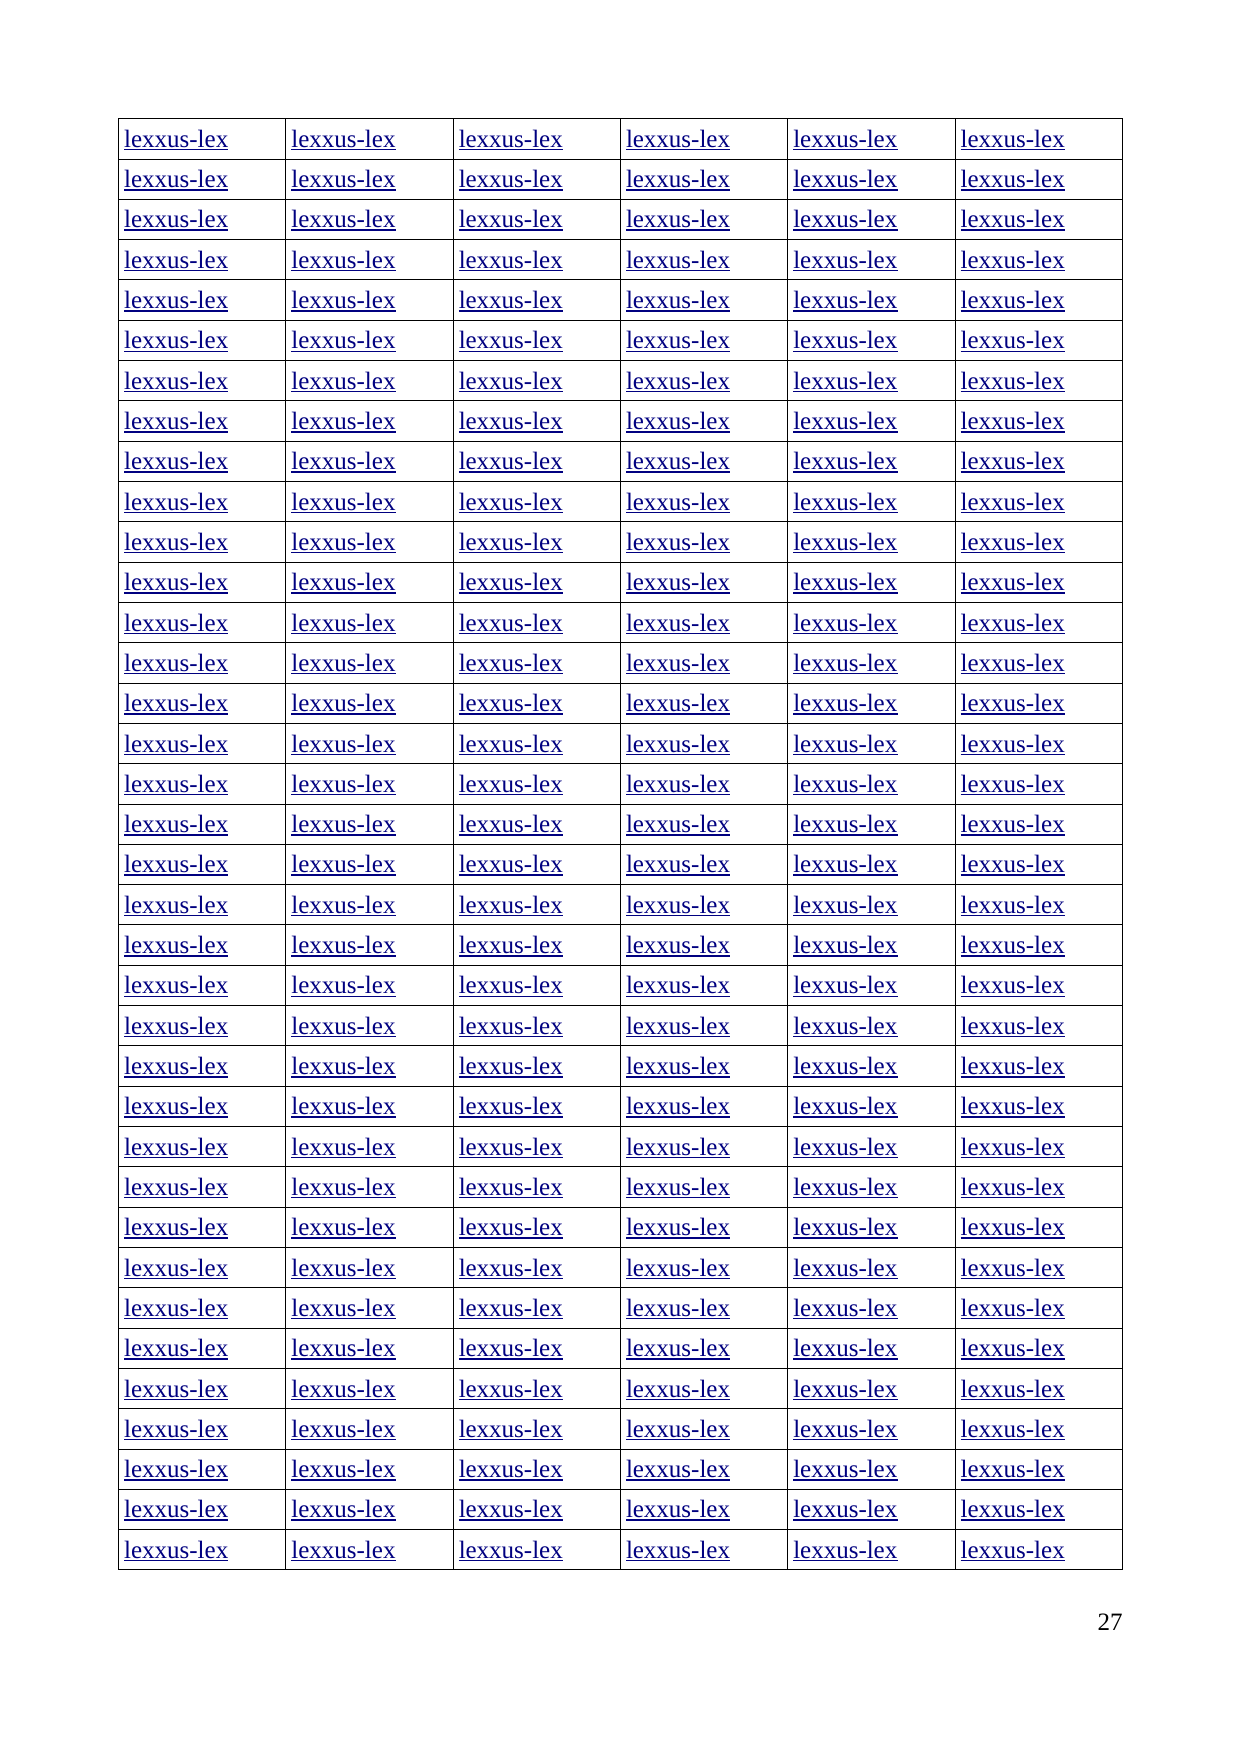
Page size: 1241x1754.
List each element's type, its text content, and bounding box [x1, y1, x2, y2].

table_cell lexxus-lex [621, 1530, 787, 1569]
table_cell lexxus-lex [119, 563, 285, 602]
table_cell lexxus-lex [286, 482, 453, 521]
table_cell lexxus-lex [788, 724, 955, 763]
table_cell lexxus-lex [956, 1046, 1122, 1086]
table_cell lexxus-lex [286, 764, 453, 803]
table_cell lexxus-lex [788, 1046, 955, 1086]
table_cell lexxus-lex [454, 925, 620, 965]
table_cell lexxus-lex [286, 119, 453, 158]
table_cell lexxus-lex [454, 764, 620, 803]
table_cell lexxus-lex [454, 1046, 620, 1086]
table_cell lexxus-lex [286, 724, 453, 763]
table_cell lexxus-lex [788, 1369, 955, 1408]
table_cell lexxus-lex [788, 563, 955, 602]
table_cell lexxus-lex [621, 966, 787, 1005]
table_cell lexxus-lex [956, 119, 1122, 158]
table_cell lexxus-lex [286, 1530, 453, 1569]
table_cell lexxus-lex [621, 361, 787, 400]
table_cell lexxus-lex [956, 280, 1122, 320]
table_cell lexxus-lex [454, 603, 620, 642]
table_cell lexxus-lex [454, 563, 620, 602]
table_cell lexxus-lex [286, 845, 453, 884]
table_cell lexxus-lex [621, 1087, 787, 1126]
table_cell lexxus-lex [119, 966, 285, 1005]
table_cell lexxus-lex [621, 200, 787, 239]
table_cell lexxus-lex [956, 1329, 1122, 1368]
table_cell lexxus-lex [286, 522, 453, 562]
table_cell lexxus-lex [286, 1127, 453, 1166]
table_cell lexxus-lex [119, 119, 285, 158]
table_cell lexxus-lex [286, 1490, 453, 1529]
table_cell lexxus-lex [454, 805, 620, 844]
table_cell lexxus-lex [621, 764, 787, 803]
table_cell lexxus-lex [788, 1530, 955, 1569]
table_cell lexxus-lex [454, 200, 620, 239]
table_cell lexxus-lex [956, 845, 1122, 884]
table_cell lexxus-lex [621, 1490, 787, 1529]
table_cell lexxus-lex [788, 1087, 955, 1126]
table_cell lexxus-lex [454, 1127, 620, 1166]
table_cell lexxus-lex [956, 522, 1122, 562]
table_cell lexxus-lex [286, 563, 453, 602]
table_cell lexxus-lex [454, 522, 620, 562]
table_cell lexxus-lex [788, 885, 955, 924]
table_cell lexxus-lex [286, 684, 453, 723]
table_cell lexxus-lex [621, 724, 787, 763]
table_cell lexxus-lex [788, 240, 955, 279]
table_cell lexxus-lex [788, 1288, 955, 1327]
table_cell lexxus-lex [119, 1450, 285, 1489]
table_cell lexxus-lex [621, 1409, 787, 1448]
table_cell lexxus-lex [286, 160, 453, 199]
table_cell lexxus-lex [621, 442, 787, 481]
table_cell lexxus-lex [956, 1409, 1122, 1448]
table_cell lexxus-lex [454, 845, 620, 884]
table_cell lexxus-lex [119, 442, 285, 481]
table_cell lexxus-lex [788, 684, 955, 723]
table_cell lexxus-lex [621, 1248, 787, 1287]
table_cell lexxus-lex [788, 845, 955, 884]
table_cell lexxus-lex [621, 1006, 787, 1045]
table_cell lexxus-lex [956, 1208, 1122, 1247]
table_cell lexxus-lex [286, 442, 453, 481]
table_cell lexxus-lex [788, 925, 955, 965]
table_cell lexxus-lex [788, 643, 955, 682]
table_cell lexxus-lex [454, 1087, 620, 1126]
table_cell lexxus-lex [119, 1167, 285, 1207]
table_cell lexxus-lex [621, 845, 787, 884]
table_cell lexxus-lex [788, 321, 955, 360]
table_cell lexxus-lex [788, 442, 955, 481]
table_cell lexxus-lex [286, 885, 453, 924]
table_cell lexxus-lex [621, 1450, 787, 1489]
table_cell lexxus-lex [119, 1288, 285, 1327]
table_cell lexxus-lex [119, 1006, 285, 1045]
table_cell lexxus-lex [454, 1369, 620, 1408]
table_cell lexxus-lex [454, 1329, 620, 1368]
table_cell lexxus-lex [119, 1409, 285, 1448]
table_cell lexxus-lex [788, 1490, 955, 1529]
table_cell lexxus-lex [621, 885, 787, 924]
table_cell lexxus-lex [788, 160, 955, 199]
table_cell lexxus-lex [788, 522, 955, 562]
table_cell lexxus-lex [621, 482, 787, 521]
table_cell lexxus-lex [119, 603, 285, 642]
table_cell lexxus-lex [286, 805, 453, 844]
table_cell lexxus-lex [286, 280, 453, 320]
table_cell lexxus-lex [956, 643, 1122, 682]
table_cell lexxus-lex [119, 321, 285, 360]
table_cell lexxus-lex [956, 482, 1122, 521]
table_cell lexxus-lex [788, 119, 955, 158]
table_cell lexxus-lex [454, 160, 620, 199]
table_cell lexxus-lex [286, 321, 453, 360]
table_cell lexxus-lex [119, 1329, 285, 1368]
table_cell lexxus-lex [956, 563, 1122, 602]
table_cell lexxus-lex [286, 401, 453, 441]
table_cell lexxus-lex [956, 1530, 1122, 1569]
table_cell lexxus-lex [119, 885, 285, 924]
table_cell lexxus-lex [119, 522, 285, 562]
table_cell lexxus-lex [956, 401, 1122, 441]
table_cell lexxus-lex [956, 1490, 1122, 1529]
table_cell lexxus-lex [956, 1288, 1122, 1327]
table_cell lexxus-lex [454, 442, 620, 481]
table_cell lexxus-lex [956, 160, 1122, 199]
table_cell lexxus-lex [788, 1208, 955, 1247]
table_cell lexxus-lex [621, 603, 787, 642]
table_cell lexxus-lex [621, 1329, 787, 1368]
table_cell lexxus-lex [956, 764, 1122, 803]
table_cell lexxus-lex [286, 1208, 453, 1247]
table_cell lexxus-lex [454, 361, 620, 400]
table_cell lexxus-lex [286, 1329, 453, 1368]
table_cell lexxus-lex [621, 1127, 787, 1166]
table_cell lexxus-lex [454, 1450, 620, 1489]
table_cell lexxus-lex [454, 119, 620, 158]
table_cell lexxus-lex [454, 885, 620, 924]
table_cell lexxus-lex [119, 1248, 285, 1287]
table_cell lexxus-lex [454, 280, 620, 320]
table_cell lexxus-lex [788, 1127, 955, 1166]
table_cell lexxus-lex [454, 1006, 620, 1045]
table_cell lexxus-lex [956, 885, 1122, 924]
table_cell lexxus-lex [119, 925, 285, 965]
table_cell lexxus-lex [621, 1369, 787, 1408]
table_cell lexxus-lex [454, 1490, 620, 1529]
table_cell lexxus-lex [956, 684, 1122, 723]
table_cell lexxus-lex [956, 1248, 1122, 1287]
table_cell lexxus-lex [788, 1409, 955, 1448]
table_cell lexxus-lex [286, 361, 453, 400]
table_cell lexxus-lex [621, 119, 787, 158]
table_cell lexxus-lex [621, 643, 787, 682]
table_cell lexxus-lex [286, 200, 453, 239]
table_cell lexxus-lex [454, 1248, 620, 1287]
table_cell lexxus-lex [621, 1046, 787, 1086]
table_cell lexxus-lex [119, 160, 285, 199]
table_cell lexxus-lex [621, 805, 787, 844]
table_cell lexxus-lex [788, 361, 955, 400]
table_cell lexxus-lex [788, 764, 955, 803]
table_cell lexxus-lex [454, 643, 620, 682]
table_cell lexxus-lex [788, 1006, 955, 1045]
table_cell lexxus-lex [119, 1369, 285, 1408]
table_cell lexxus-lex [454, 1167, 620, 1207]
table_cell lexxus-lex [286, 966, 453, 1005]
table_cell lexxus-lex [286, 1006, 453, 1045]
table_cell lexxus-lex [119, 764, 285, 803]
table_cell lexxus-lex [286, 1167, 453, 1207]
table_cell lexxus-lex [621, 280, 787, 320]
table_cell lexxus-lex [119, 684, 285, 723]
table_cell lexxus-lex [119, 1530, 285, 1569]
table_cell lexxus-lex [286, 643, 453, 682]
table_cell lexxus-lex [956, 925, 1122, 965]
table_cell lexxus-lex [956, 1006, 1122, 1045]
table_cell lexxus-lex [454, 240, 620, 279]
table_cell lexxus-lex [621, 160, 787, 199]
table_cell lexxus-lex [788, 1248, 955, 1287]
table_cell lexxus-lex [286, 925, 453, 965]
table_cell lexxus-lex [119, 805, 285, 844]
table_cell lexxus-lex [286, 1288, 453, 1327]
table_cell lexxus-lex [956, 200, 1122, 239]
table_cell lexxus-lex [956, 1167, 1122, 1207]
table_cell lexxus-lex [788, 966, 955, 1005]
table_cell lexxus-lex [788, 805, 955, 844]
table_cell lexxus-lex [286, 1450, 453, 1489]
table_cell lexxus-lex [286, 1409, 453, 1448]
table_cell lexxus-lex [286, 240, 453, 279]
table_cell lexxus-lex [286, 1248, 453, 1287]
table_cell lexxus-lex [119, 1046, 285, 1086]
table_cell lexxus-lex [286, 603, 453, 642]
table_cell lexxus-lex [119, 240, 285, 279]
table_cell lexxus-lex [119, 724, 285, 763]
table_cell lexxus-lex [788, 603, 955, 642]
table_cell lexxus-lex [119, 280, 285, 320]
table_cell lexxus-lex [286, 1087, 453, 1126]
table_cell lexxus-lex [788, 482, 955, 521]
table_cell lexxus-lex [956, 966, 1122, 1005]
table_cell lexxus-lex [956, 240, 1122, 279]
table_cell lexxus-lex [119, 401, 285, 441]
table_cell lexxus-lex [621, 1288, 787, 1327]
table_cell lexxus-lex [956, 1127, 1122, 1166]
table_cell lexxus-lex [788, 200, 955, 239]
table_cell lexxus-lex [119, 1127, 285, 1166]
table_cell lexxus-lex [454, 724, 620, 763]
table_cell lexxus-lex [454, 1530, 620, 1569]
table_cell lexxus-lex [621, 401, 787, 441]
table_cell lexxus-lex [119, 361, 285, 400]
table_cell lexxus-lex [956, 805, 1122, 844]
table_cell lexxus-lex [621, 925, 787, 965]
table_cell lexxus-lex [119, 643, 285, 682]
table_cell lexxus-lex [119, 1208, 285, 1247]
table_cell lexxus-lex [621, 321, 787, 360]
table_cell lexxus-lex [454, 1288, 620, 1327]
table_cell lexxus-lex [119, 1087, 285, 1126]
table_cell lexxus-lex [956, 724, 1122, 763]
table_cell lexxus-lex [621, 240, 787, 279]
table_cell lexxus-lex [956, 1450, 1122, 1489]
table_cell lexxus-lex [621, 684, 787, 723]
table_cell lexxus-lex [621, 1167, 787, 1207]
table_cell lexxus-lex [454, 321, 620, 360]
table_cell lexxus-lex [788, 1450, 955, 1489]
table_cell lexxus-lex [286, 1369, 453, 1408]
table_cell lexxus-lex [956, 321, 1122, 360]
table_cell lexxus-lex [286, 1046, 453, 1086]
table_cell lexxus-lex [788, 401, 955, 441]
table_cell lexxus-lex [119, 482, 285, 521]
table_cell lexxus-lex [454, 966, 620, 1005]
table_cell lexxus-lex [621, 563, 787, 602]
table_cell lexxus-lex [956, 1369, 1122, 1408]
table_cell lexxus-lex [454, 401, 620, 441]
table_cell lexxus-lex [454, 684, 620, 723]
table_cell lexxus-lex [621, 522, 787, 562]
table_cell lexxus-lex [454, 1208, 620, 1247]
table_cell lexxus-lex [454, 482, 620, 521]
table_cell lexxus-lex [119, 200, 285, 239]
table_cell lexxus-lex [788, 280, 955, 320]
table_cell lexxus-lex [119, 1490, 285, 1529]
table_cell lexxus-lex [788, 1329, 955, 1368]
table_cell lexxus-lex [119, 845, 285, 884]
table_cell lexxus-lex [956, 1087, 1122, 1126]
table_cell lexxus-lex [956, 603, 1122, 642]
table_cell lexxus-lex [956, 361, 1122, 400]
table_cell lexxus-lex [788, 1167, 955, 1207]
table_cell lexxus-lex [621, 1208, 787, 1247]
table_cell lexxus-lex [454, 1409, 620, 1448]
table_cell lexxus-lex [956, 442, 1122, 481]
